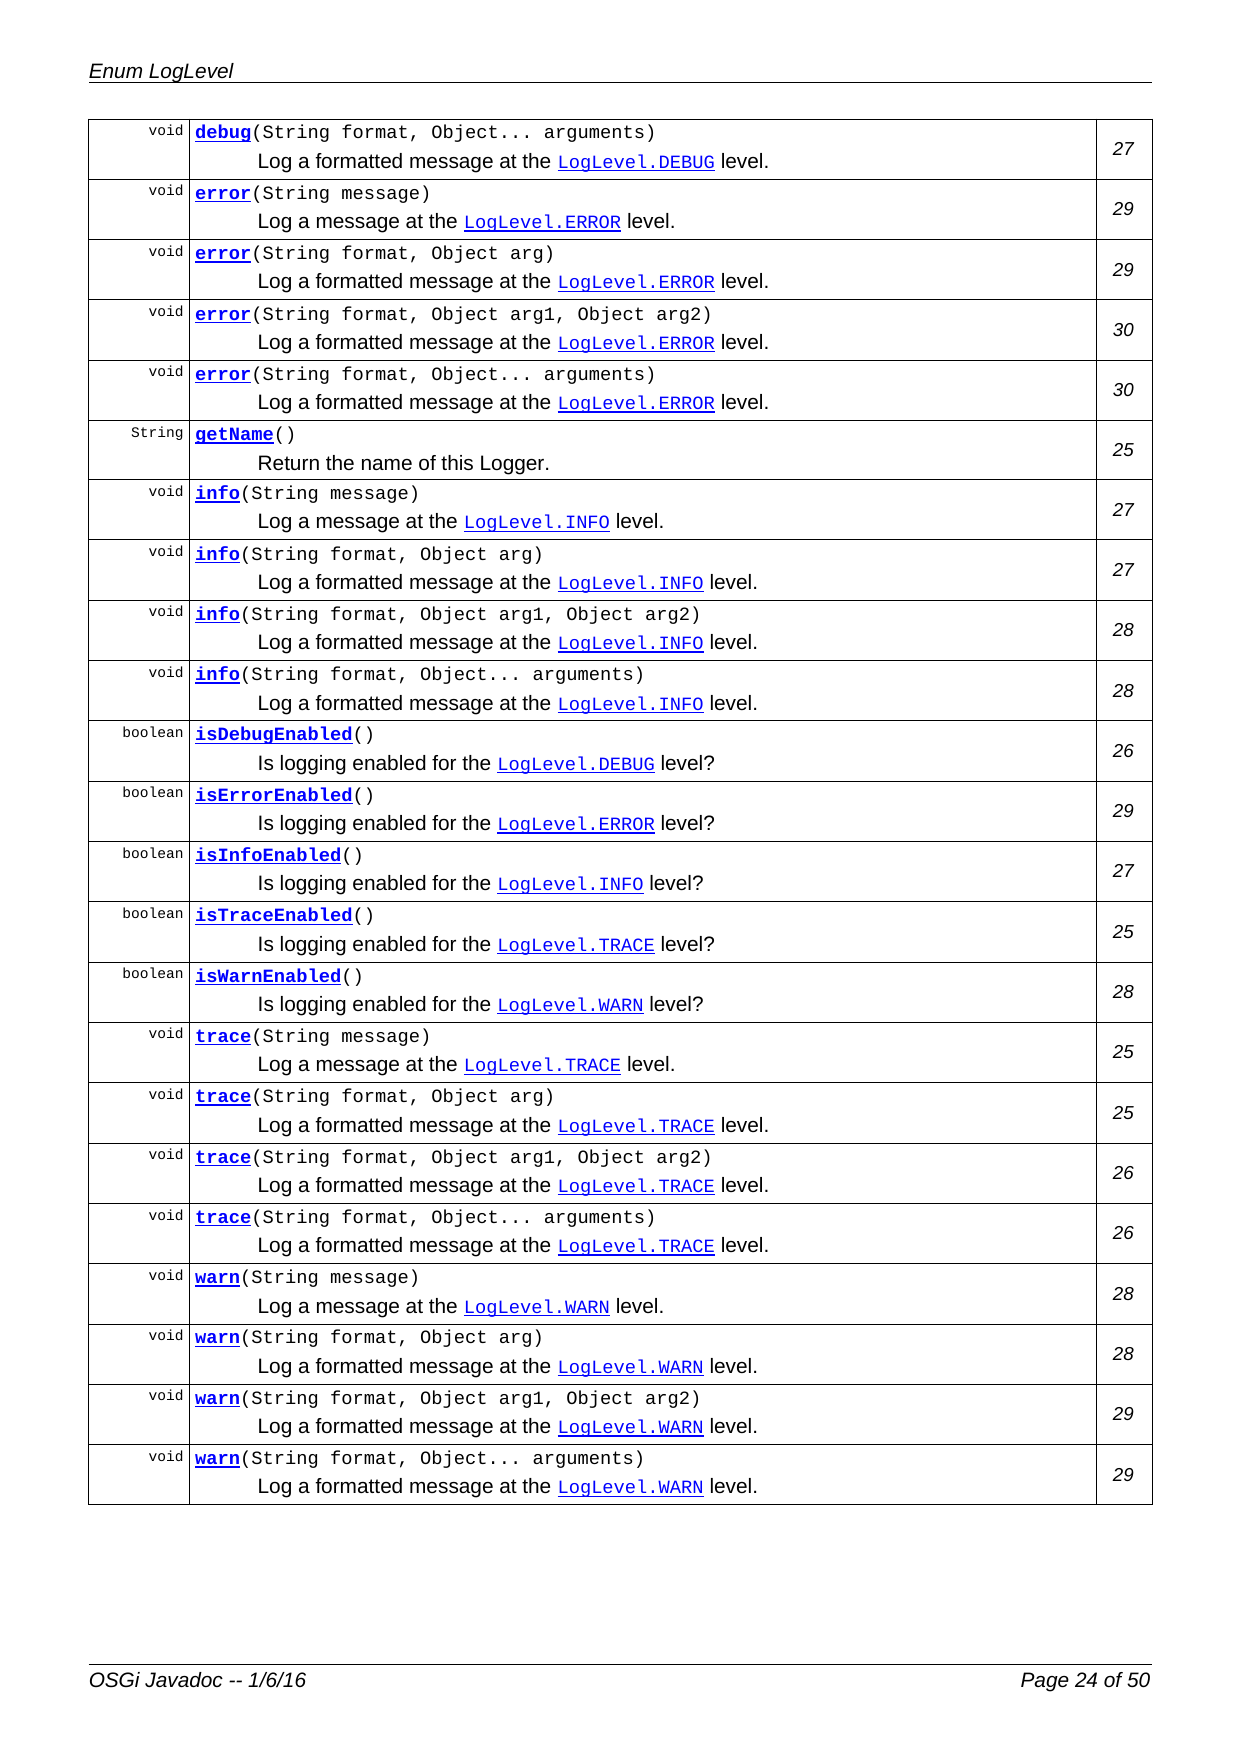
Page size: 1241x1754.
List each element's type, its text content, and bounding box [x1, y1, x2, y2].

table_cell void [89, 1144, 189, 1203]
table_cell boolean [89, 902, 189, 962]
table_cell 30 [1097, 361, 1152, 420]
table_cell 25 [1097, 902, 1152, 962]
table_cell 29 [1097, 180, 1152, 239]
table_cell void [89, 120, 189, 179]
table_cell warn(String format, Object arg) Log a formatted message at the LogLevel.WARN level. [190, 1325, 1096, 1384]
table_cell boolean [89, 963, 189, 1022]
table_cell 27 [1097, 601, 1152, 660]
table_cell trace(String format, Object arg1, Object arg2) Log a formatted message at the LogLevel.TRACE level. [190, 1144, 1096, 1203]
table_cell 27 [1097, 540, 1152, 600]
table_cell error(String message) Log a message at the LogLevel.ERROR level. [190, 180, 1096, 239]
table_cell warn(String format, Object arg1, Object arg2) Log a formatted message at the LogLevel.WARN level. [190, 1385, 1096, 1444]
table_cell void [89, 480, 189, 539]
table_cell void [89, 1083, 189, 1142]
table_cell void [89, 1264, 189, 1323]
table_cell 25 [1097, 1083, 1152, 1142]
table_cell warn(String message) Log a message at the LogLevel.WARN level. [190, 1264, 1096, 1323]
table_cell 28 [1097, 1385, 1152, 1444]
table_cell isInfoEnabled() Is logging enabled for the LogLevel.INFO level? [190, 842, 1096, 901]
table_cell void [89, 1023, 189, 1082]
table_cell 25 [1097, 1023, 1152, 1082]
table_cell isWarnEnabled() Is logging enabled for the LogLevel.WARN level? [190, 963, 1096, 1022]
table_cell void [89, 540, 189, 600]
table_cell void [89, 180, 189, 239]
table_cell info(String message) Log a message at the LogLevel.INFO level. [190, 480, 1096, 539]
table_cell void [89, 1204, 189, 1263]
table_cell 29 [1097, 782, 1152, 841]
table_cell void [89, 240, 189, 299]
table_cell 27 [1097, 480, 1152, 539]
table_cell 29 [1097, 300, 1152, 360]
table_cell void [89, 361, 189, 420]
table_cell getName() Return the name of this Logger. [190, 421, 1096, 479]
table_cell void [89, 661, 189, 720]
table_cell boolean [89, 782, 189, 841]
table_cell 26 [1097, 1204, 1152, 1263]
table_cell 28 [1097, 963, 1152, 1022]
table_cell 28 [1097, 661, 1152, 720]
table_cell trace(String message) Log a message at the LogLevel.TRACE level. [190, 1023, 1096, 1082]
table_cell warn(String format, Object... arguments) Log a formatted message at the LogLevel.WARN level. [190, 1445, 1096, 1504]
table_cell info(String format, Object arg1, Object arg2) Log a formatted message at the LogLevel.INFO level. [190, 601, 1096, 660]
table_cell void [89, 1445, 189, 1504]
table_cell error(String format, Object... arguments) Log a formatted message at the LogLevel.ERROR level. [190, 361, 1096, 420]
table_cell void [89, 1385, 189, 1444]
table_cell info(String format, Object arg) Log a formatted message at the LogLevel.INFO level. [190, 540, 1096, 600]
table_cell debug(String format, Object... arguments) Log a formatted message at the LogLevel.DEBUG level. [190, 120, 1096, 179]
table_cell 26 [1097, 721, 1152, 781]
table_cell 25 [1097, 421, 1152, 479]
table_cell 25 [1097, 1144, 1152, 1203]
table_cell info(String format, Object... arguments) Log a formatted message at the LogLevel.INFO level. [190, 661, 1096, 720]
table_cell void [89, 601, 189, 660]
table_cell trace(String format, Object arg) Log a formatted message at the LogLevel.TRACE level. [190, 1083, 1096, 1142]
table_cell isErrorEnabled() Is logging enabled for the LogLevel.ERROR level? [190, 782, 1096, 841]
table_cell isDebugEnabled() Is logging enabled for the LogLevel.DEBUG level? [190, 721, 1096, 781]
table_cell error(String format, Object arg) Log a formatted message at the LogLevel.ERROR level. [190, 240, 1096, 299]
table_cell boolean [89, 842, 189, 901]
table_cell 27 [1097, 120, 1152, 179]
table_cell 29 [1097, 1445, 1152, 1504]
table_cell void [89, 1325, 189, 1384]
table_cell String [89, 421, 189, 479]
table_cell trace(String format, Object... arguments) Log a formatted message at the LogLevel.TRACE level. [190, 1204, 1096, 1263]
table_cell boolean [89, 721, 189, 781]
table_cell 27 [1097, 842, 1152, 901]
table_cell void [89, 300, 189, 360]
table_cell 29 [1097, 240, 1152, 299]
table_cell isTraceEnabled() Is logging enabled for the LogLevel.TRACE level? [190, 902, 1096, 962]
table_cell error(String format, Object arg1, Object arg2) Log a formatted message at the LogLevel.ERROR level. [190, 300, 1096, 360]
table_cell 28 [1097, 1325, 1152, 1384]
table_cell 28 [1097, 1264, 1152, 1323]
